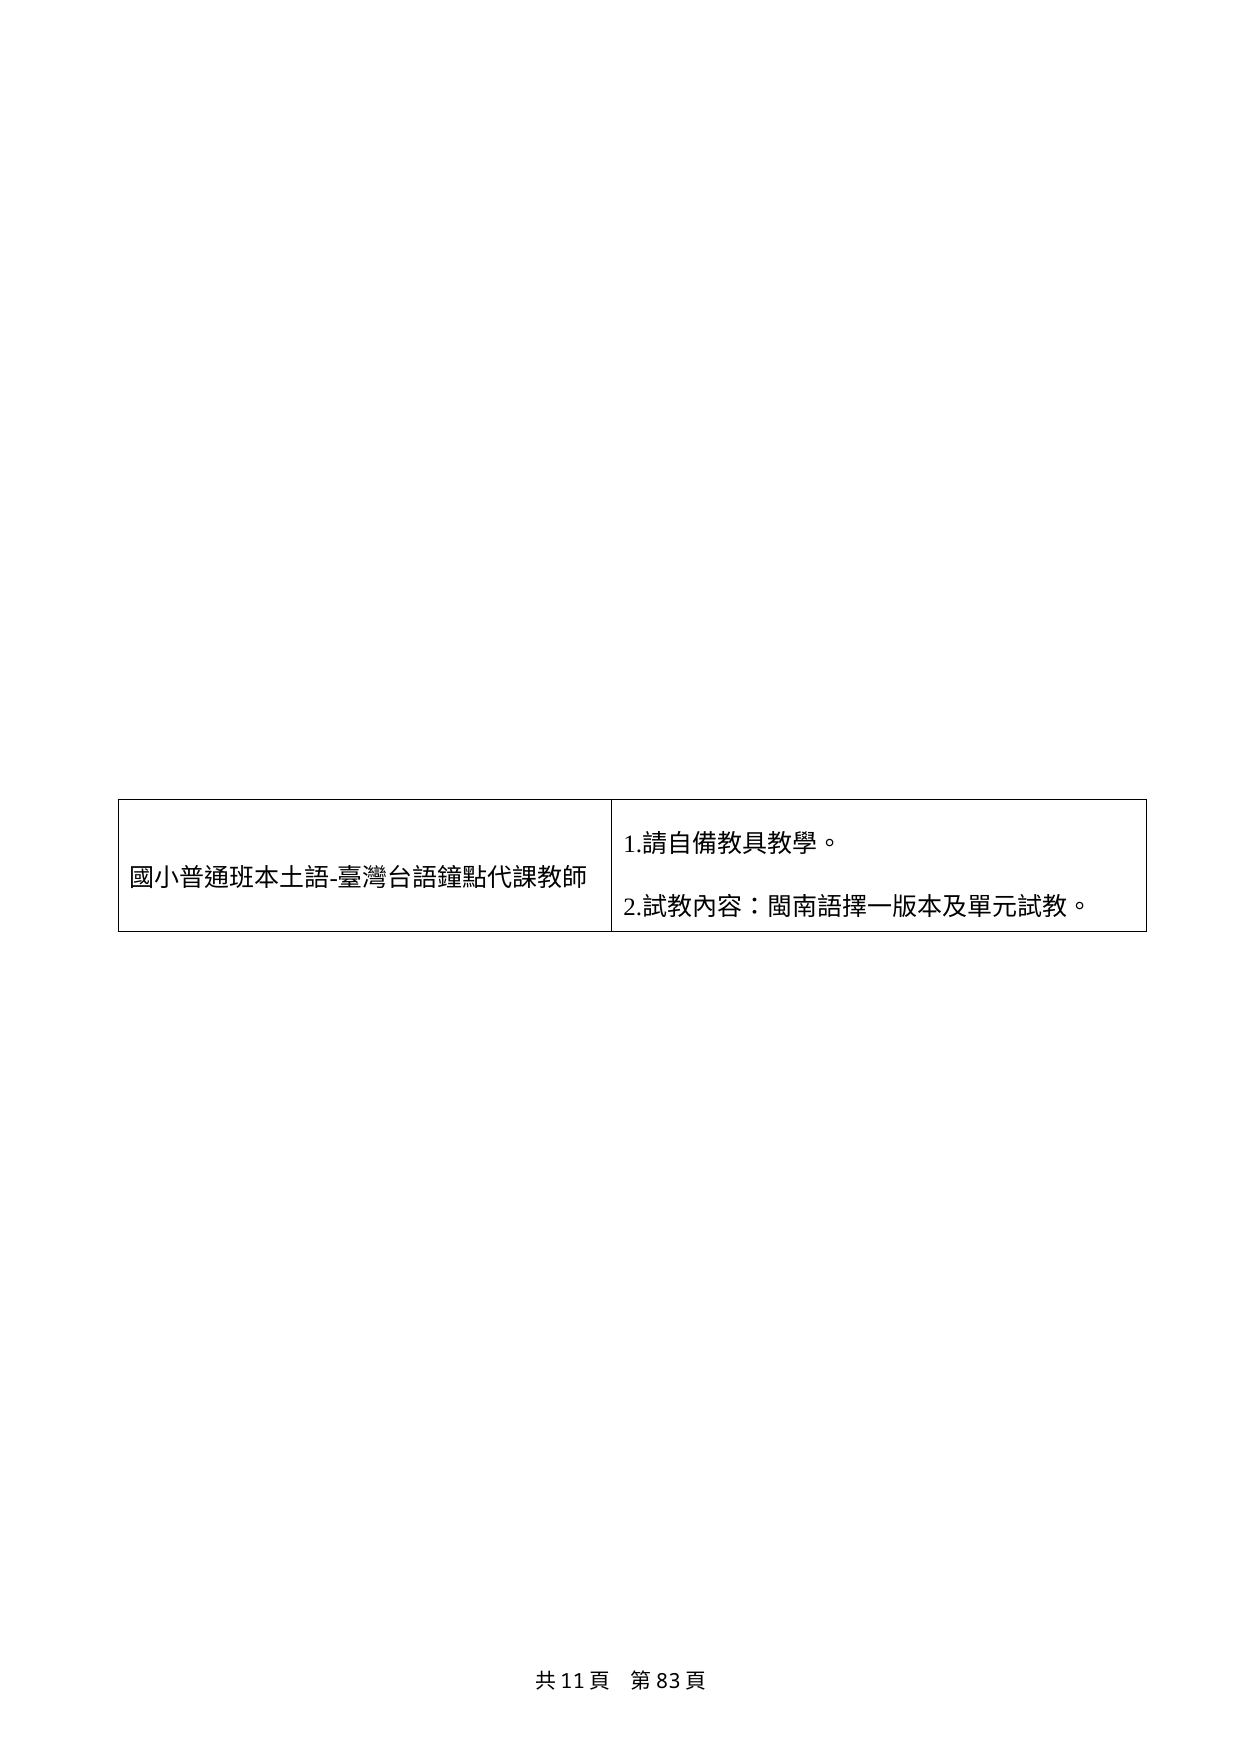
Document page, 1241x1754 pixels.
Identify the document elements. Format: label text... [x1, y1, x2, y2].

table_cell 國小普通班本土語-臺灣台語鐘點代課教師 [119, 800, 611, 931]
table_cell 1.請自備教具教學。 2.試教內容：閩南語擇一版本及單元試教。 [612, 800, 1146, 931]
